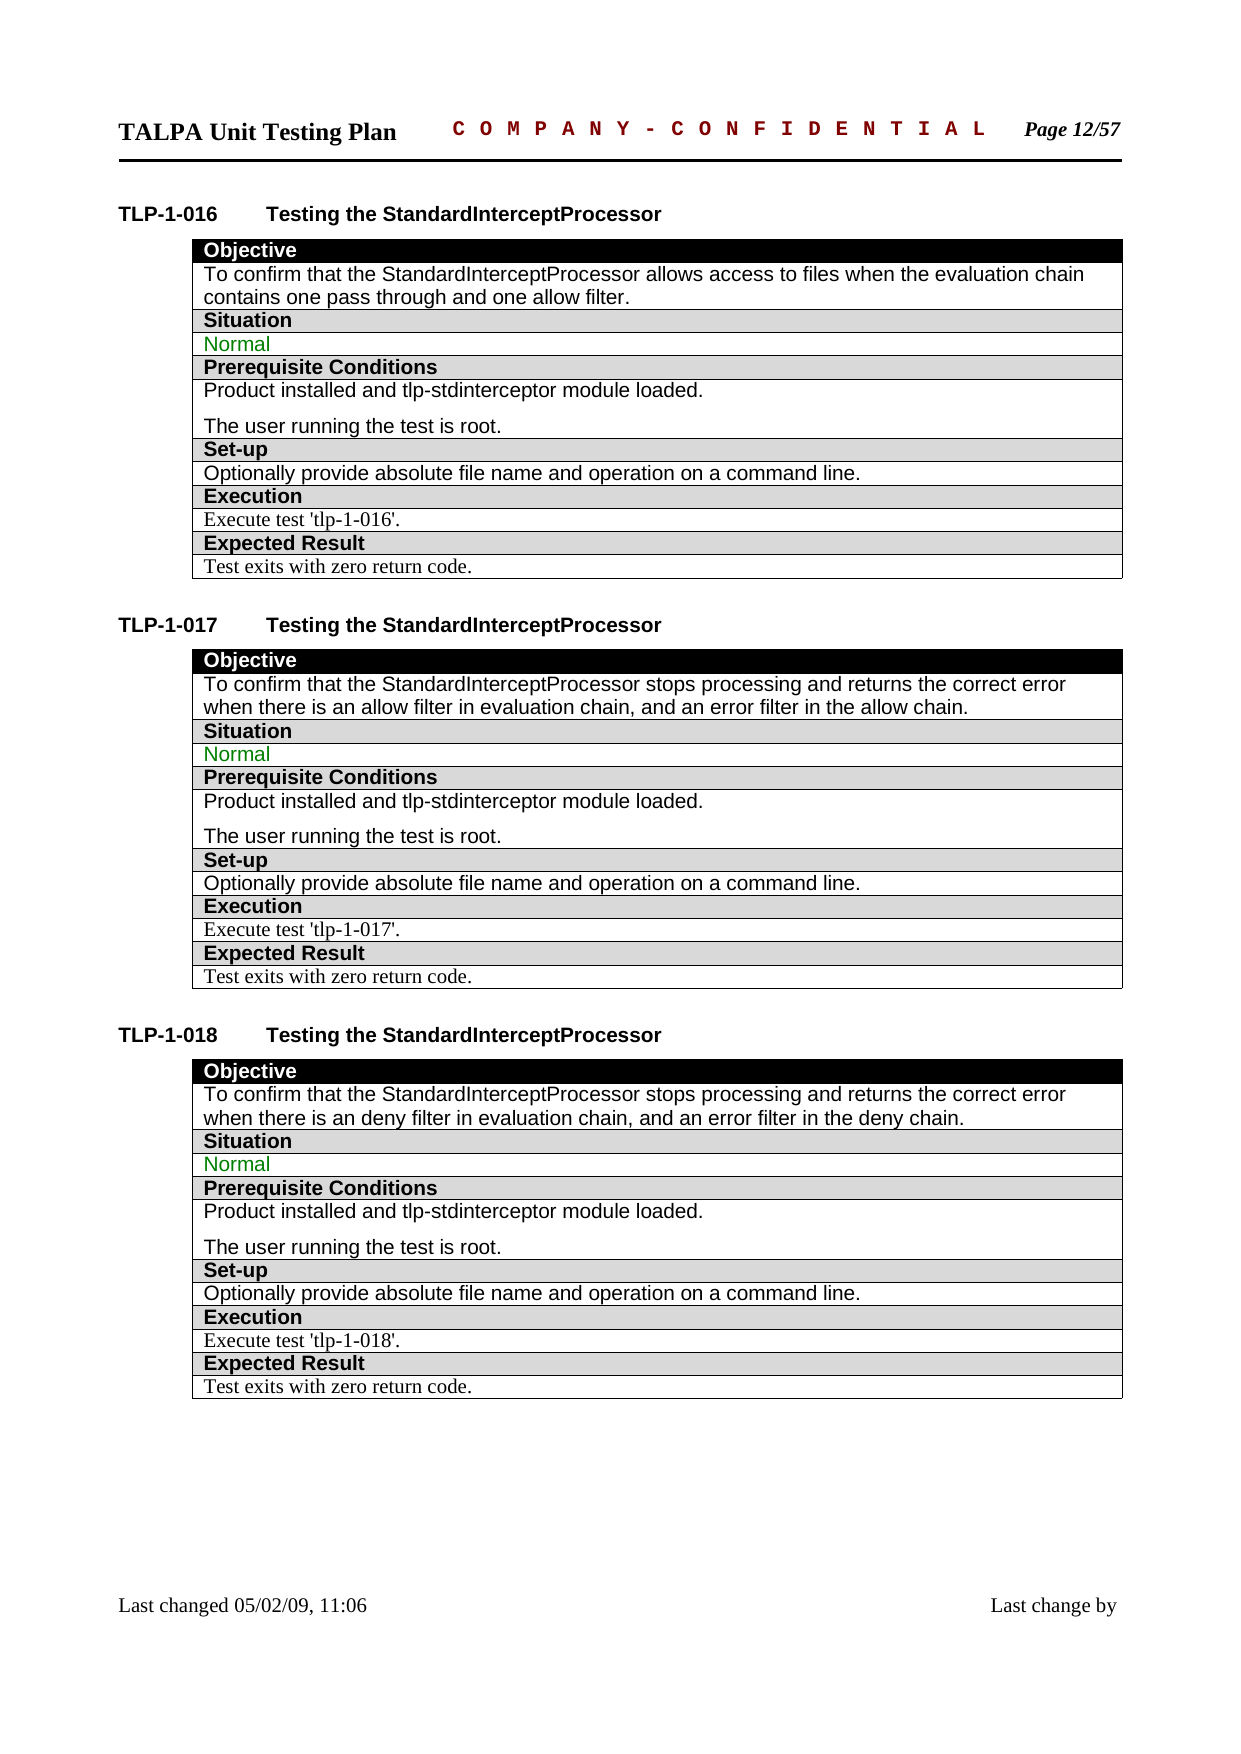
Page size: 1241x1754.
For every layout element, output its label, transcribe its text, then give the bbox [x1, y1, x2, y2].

table_cell Execution [193, 486, 1122, 508]
text TLP-1-018 Testing the StandardInterceptProcessor [118, 1024, 1122, 1047]
table_cell Execution [193, 1306, 1122, 1329]
table_cell Situation [193, 720, 1122, 743]
table_cell Test exits with zero return code. [193, 1376, 1122, 1398]
table_cell To confirm that the StandardInterceptProcessor stops processing and returns the correct error when there is an deny filter in evaluation chain, and an error filter in the deny chain. [193, 1084, 1122, 1129]
table_cell To confirm that the StandardInterceptProcessor stops processing and returns the correct error when there is an allow filter in evaluation chain, and an error filter in the allow chain. [193, 674, 1122, 719]
table_header Objective [193, 650, 1122, 673]
table_cell Situation [193, 310, 1122, 332]
table_cell Set-up [193, 1260, 1122, 1282]
table_cell Expected Result [193, 942, 1122, 965]
table_cell Optionally provide absolute file name and operation on a command line. [193, 462, 1122, 485]
table_cell Test exits with zero return code. [193, 555, 1122, 578]
table_cell Product installed and tlp-stdinterceptor module loaded. The user running the test is root. [193, 1200, 1122, 1259]
table_cell Normal [193, 744, 1122, 766]
table_cell Situation [193, 1130, 1122, 1153]
table_cell Product installed and tlp-stdinterceptor module loaded. The user running the test is root. [193, 790, 1122, 848]
table_cell Test exits with zero return code. [193, 966, 1122, 988]
table_cell Set-up [193, 849, 1122, 871]
table_cell Normal [193, 1154, 1122, 1176]
table_cell Prerequisite Conditions [193, 767, 1122, 789]
table_cell Execute test 'tlp-1-017'. [193, 919, 1122, 941]
table_cell Product installed and tlp-stdinterceptor module loaded. The user running the test is root. [193, 380, 1122, 438]
table_cell Optionally provide absolute file name and operation on a command line. [193, 872, 1122, 895]
table_cell Execute test 'tlp-1-016'. [193, 509, 1122, 531]
text TLP-1-016 Testing the StandardInterceptProcessor [118, 203, 1122, 226]
table_cell Prerequisite Conditions [193, 1177, 1122, 1199]
table_cell Execution [193, 896, 1122, 918]
table_cell Optionally provide absolute file name and operation on a command line. [193, 1283, 1122, 1305]
table_cell Execute test 'tlp-1-018'. [193, 1330, 1122, 1352]
text TLP-1-017 Testing the StandardInterceptProcessor [118, 613, 1122, 637]
table_cell Expected Result [193, 532, 1122, 554]
table_header Objective [193, 1060, 1122, 1083]
table_cell Expected Result [193, 1353, 1122, 1375]
table_cell To confirm that the StandardInterceptProcessor allows access to files when the evaluation chain contains one pass through and one allow filter. [193, 263, 1122, 309]
table_header Objective [193, 240, 1122, 262]
table_cell Set-up [193, 439, 1122, 461]
table_cell Prerequisite Conditions [193, 356, 1122, 379]
table_cell Normal [193, 333, 1122, 355]
